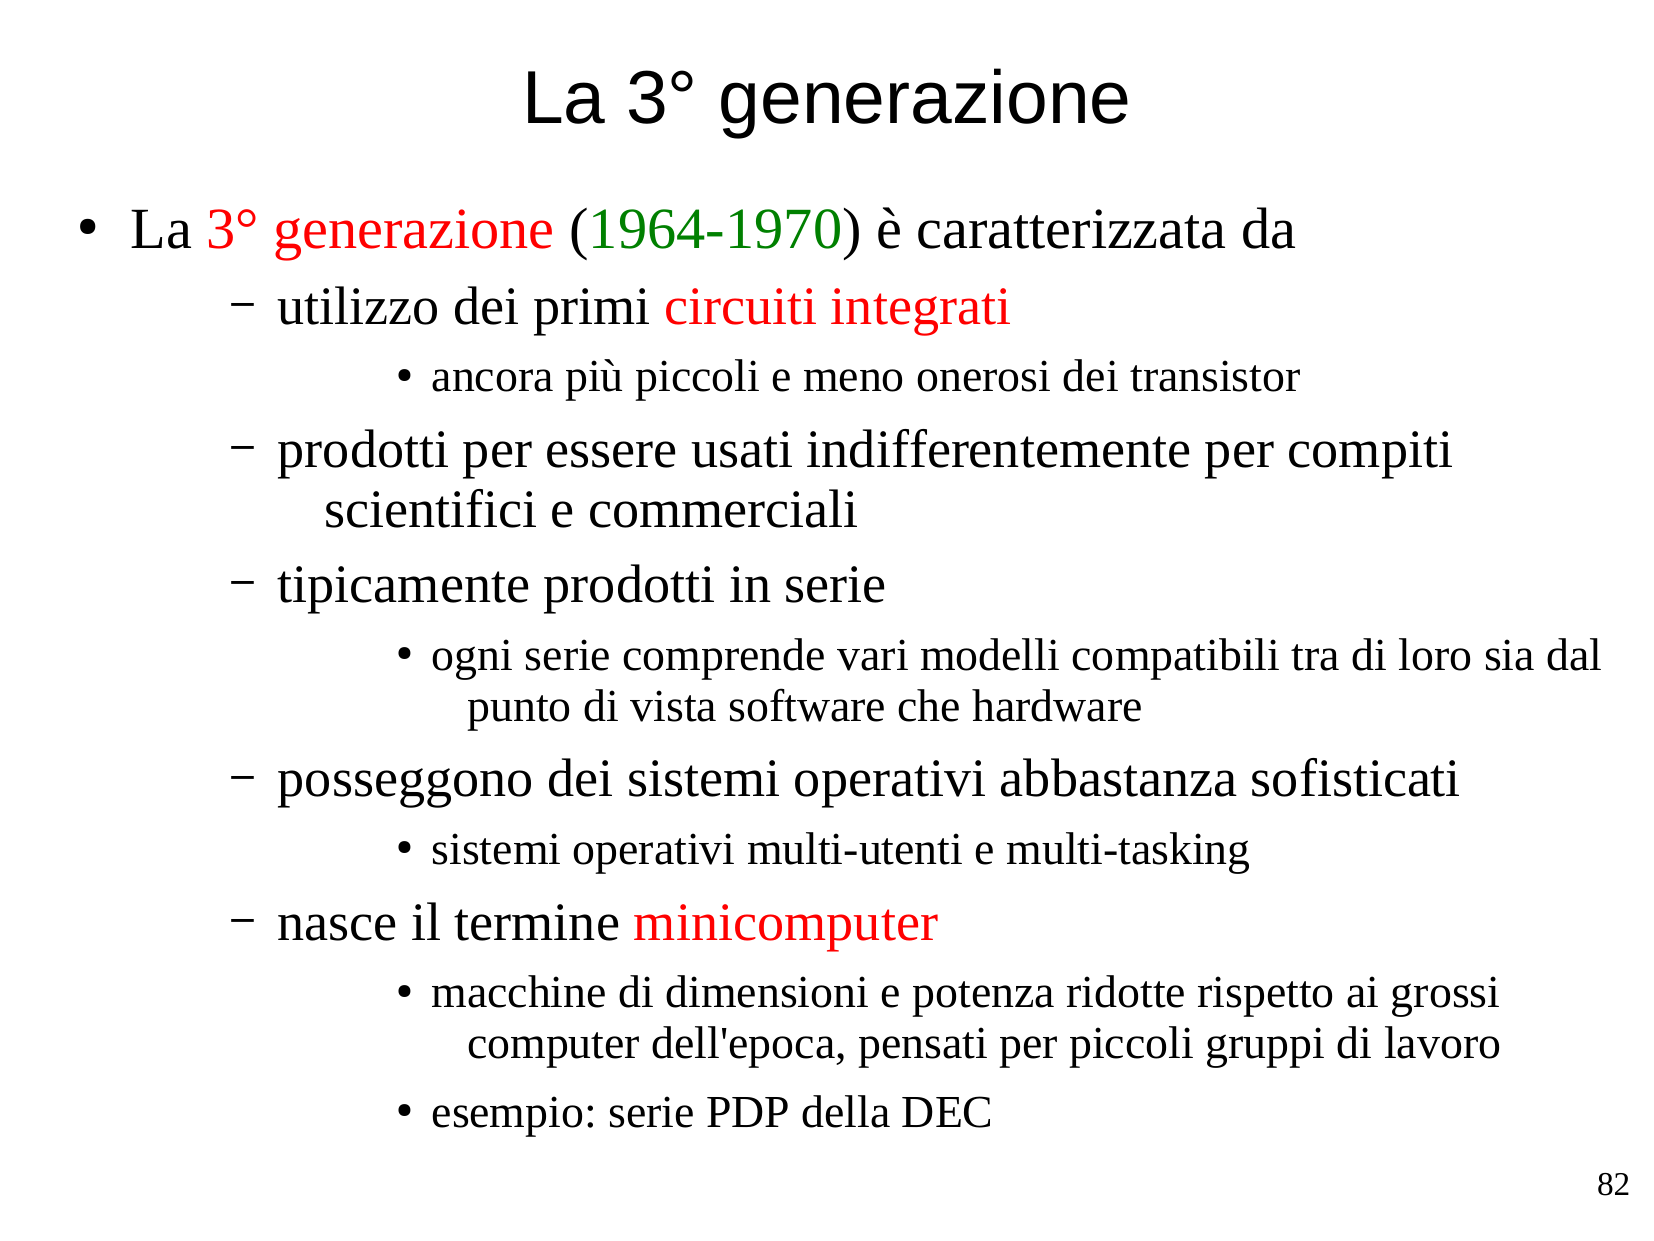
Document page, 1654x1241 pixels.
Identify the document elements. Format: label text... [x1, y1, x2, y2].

list La 3° generazione (1964-1970) è caratterizzata da utilizzo dei primi circuiti integrati ancora più piccoli e meno onerosi dei transistor prodotti per essere usati indifferentemente per compiti scientifici e commerciali tipicamente prodotti in serie ogni serie comprende vari modelli compatibili tra di loro sia dal punto di vista software che hardware posseggono dei sistemi operativi abbastanza sofisticati sistemi operativi multi-utenti e multi-tasking nasce il termine minicomputer macchine di dimensioni e potenza ridotte rispetto ai grossi computer dell'epoca, pensati per piccoli gruppi di lavoro esempio: serie PDP della DEC [42, 196, 1612, 1187]
title La 3° generazione [37, 30, 1617, 166]
